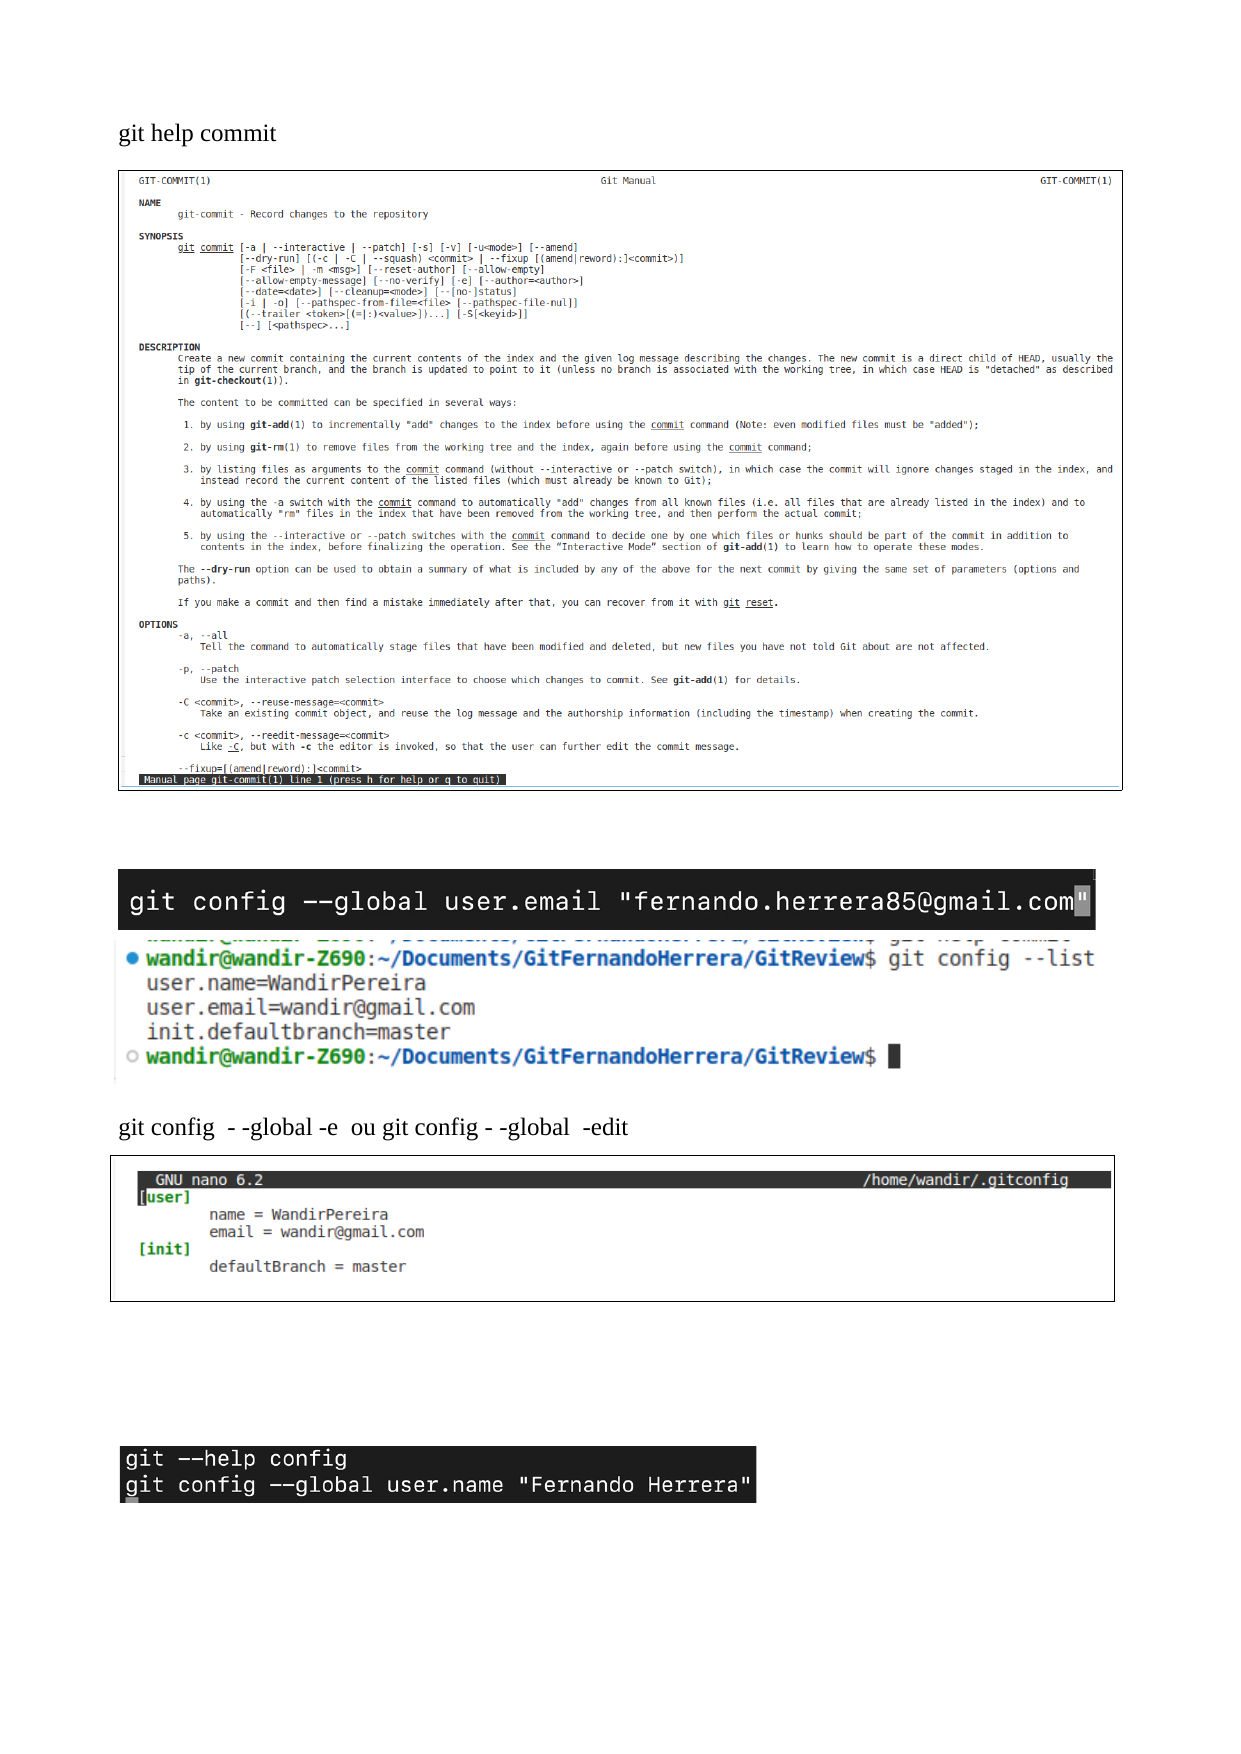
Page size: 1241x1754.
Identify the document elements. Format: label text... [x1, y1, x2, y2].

text git help commit [118, 118, 1122, 147]
picture [113, 1158, 1112, 1299]
picture [119, 1446, 757, 1503]
text git config - -global -e ou git config - -global -edit [118, 1112, 1122, 1141]
picture [121, 172, 1119, 787]
picture [118, 869, 1096, 930]
picture [113, 940, 1118, 1084]
